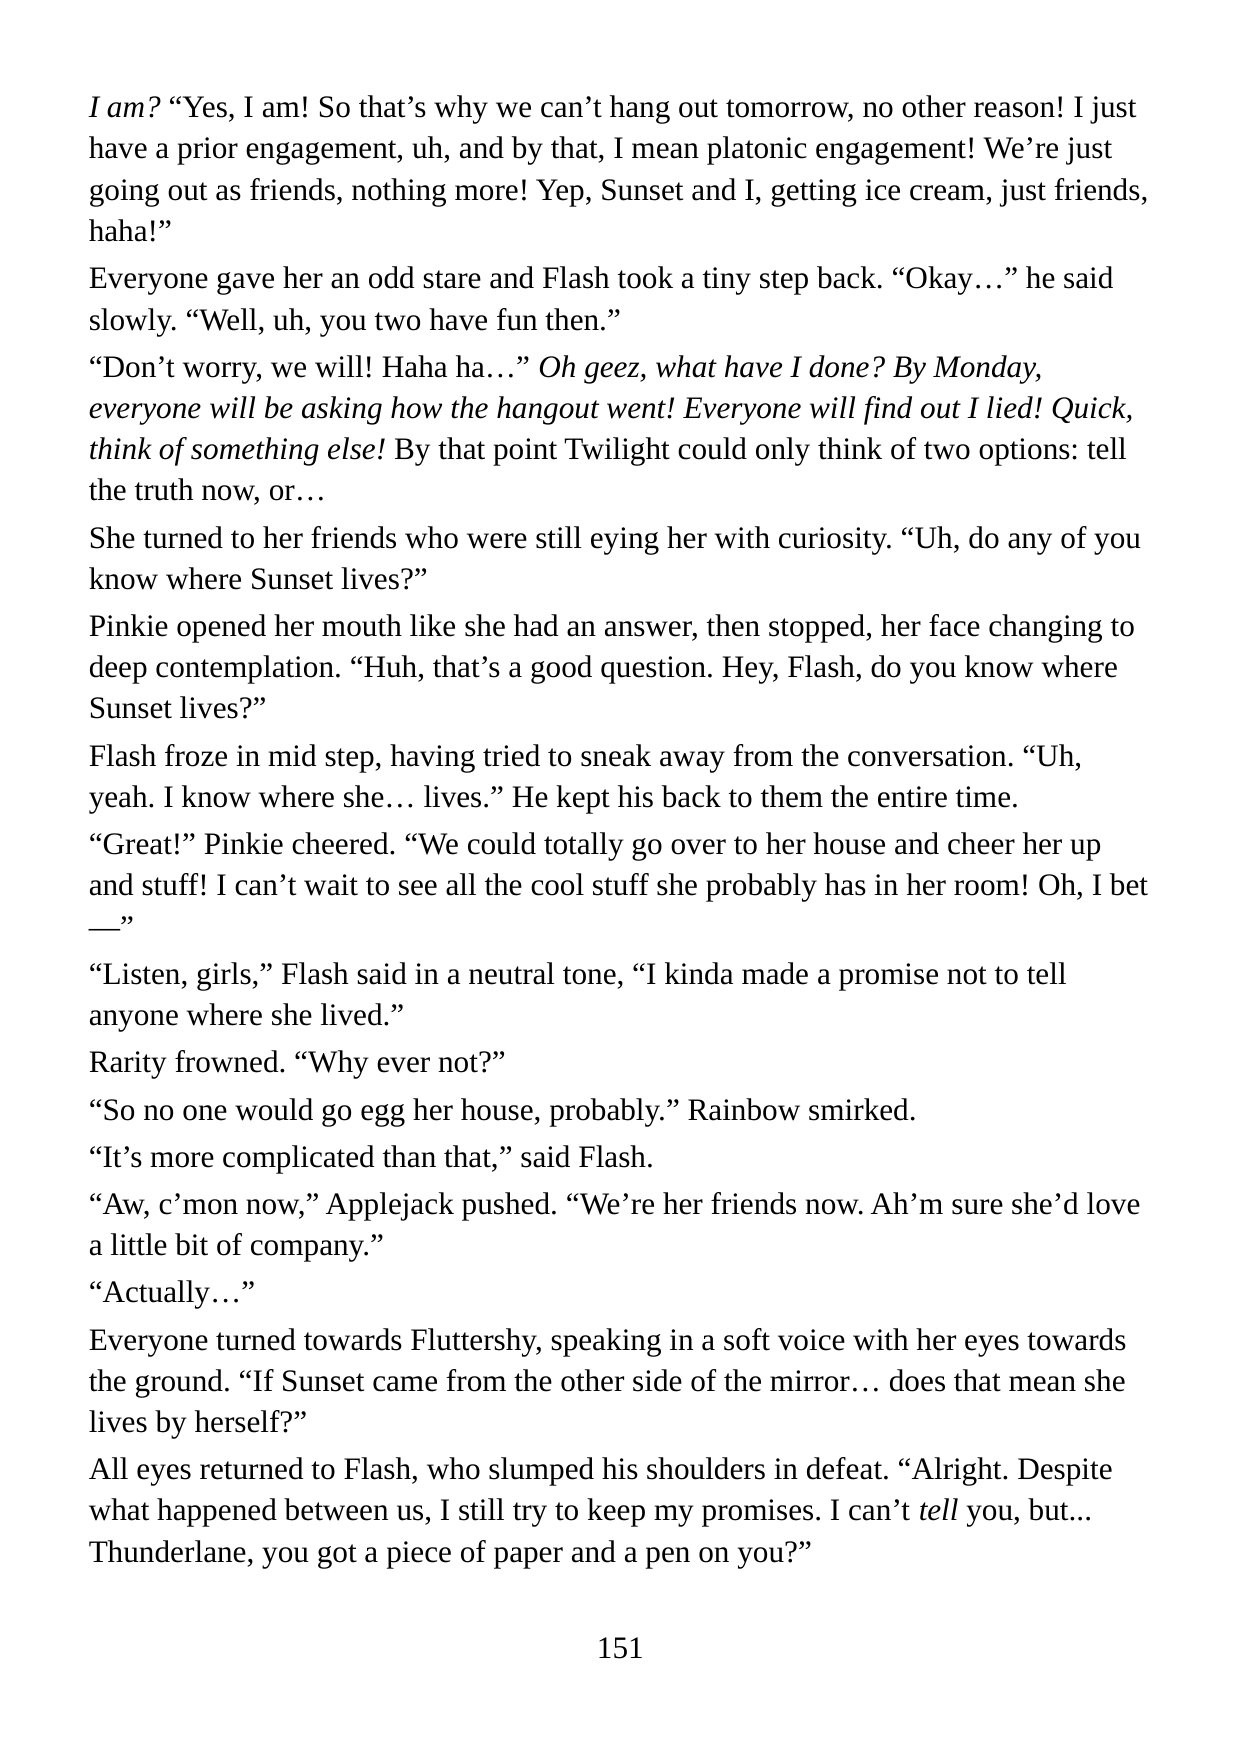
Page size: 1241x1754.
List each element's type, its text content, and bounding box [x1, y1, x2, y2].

text “Listen, girls,” Flash said in a neutral tone, “I kinda made a promise not to tell anyone where she lived.” [88, 955, 1152, 1032]
text “Actually…” [88, 1273, 1152, 1309]
text Rarity frowned. “Why ever not?” [88, 1043, 1152, 1079]
text “Great!” Pinkie cheered. “We could totally go over to her house and cheer her up and stuff! I can’t wait to see all the cool stuff she probably has in her room! Oh, I bet—” [88, 825, 1152, 944]
text Flash froze in mid step, having tried to sneak away from the conversation. “Uh, yeah. I know where she… lives.” He kept his back to them the entire time. [88, 737, 1152, 814]
text “Don’t worry, we will! Haha ha…” Oh geez, what have I done? By Monday, everyone will be asking how the hangout went! Everyone will find out I lied! Quick, think of something else! By that point Twilight could only think of two options: tell the truth now, or… [88, 348, 1152, 508]
text “Aw, c’mon now,” Applejack pushed. “We’re her friends now. Ah’m sure she’d love a little bit of company.” [88, 1185, 1152, 1262]
text “It’s more complicated than that,” said Flash. [88, 1138, 1152, 1174]
text I am? “Yes, I am! So that’s why we can’t hang out tomorrow, no other reason! I just have a prior engagement, uh, and by that, I mean platonic engagement! We’re just going out as friends, nothing more! Yep, Sunset and I, getting ice cream, just friends, haha!” [88, 88, 1152, 248]
text Everyone gave her an odd stare and Flash took a tiny step back. “Okay…” he said slowly. “Well, uh, you two have fun then.” [88, 259, 1152, 337]
text “So no one would go egg her house, probably.” Rainbow smirked. [88, 1091, 1152, 1127]
text Pinkie opened her mouth like she had an answer, then stopped, her face changing to deep contemplation. “Huh, that’s a good question. Hey, Flash, do you know where Sunset lives?” [88, 607, 1152, 726]
text All eyes returned to Flash, who slumped his shoulders in defeat. “Alright. Despite what happened between us, I still try to keep my promises. I can’t tell you, but... Thunderlane, you got a piece of paper and a pen on you?” [88, 1450, 1152, 1569]
text Everyone turned towards Fluttershy, speaking in a soft voice with her eyes towards the ground. “If Sunset came from the other side of the mirror… does that mean she lives by herself?” [88, 1321, 1152, 1439]
text She turned to her friends who were still eying her with curiosity. “Uh, do any of you know where Sunset lives?” [88, 519, 1152, 596]
